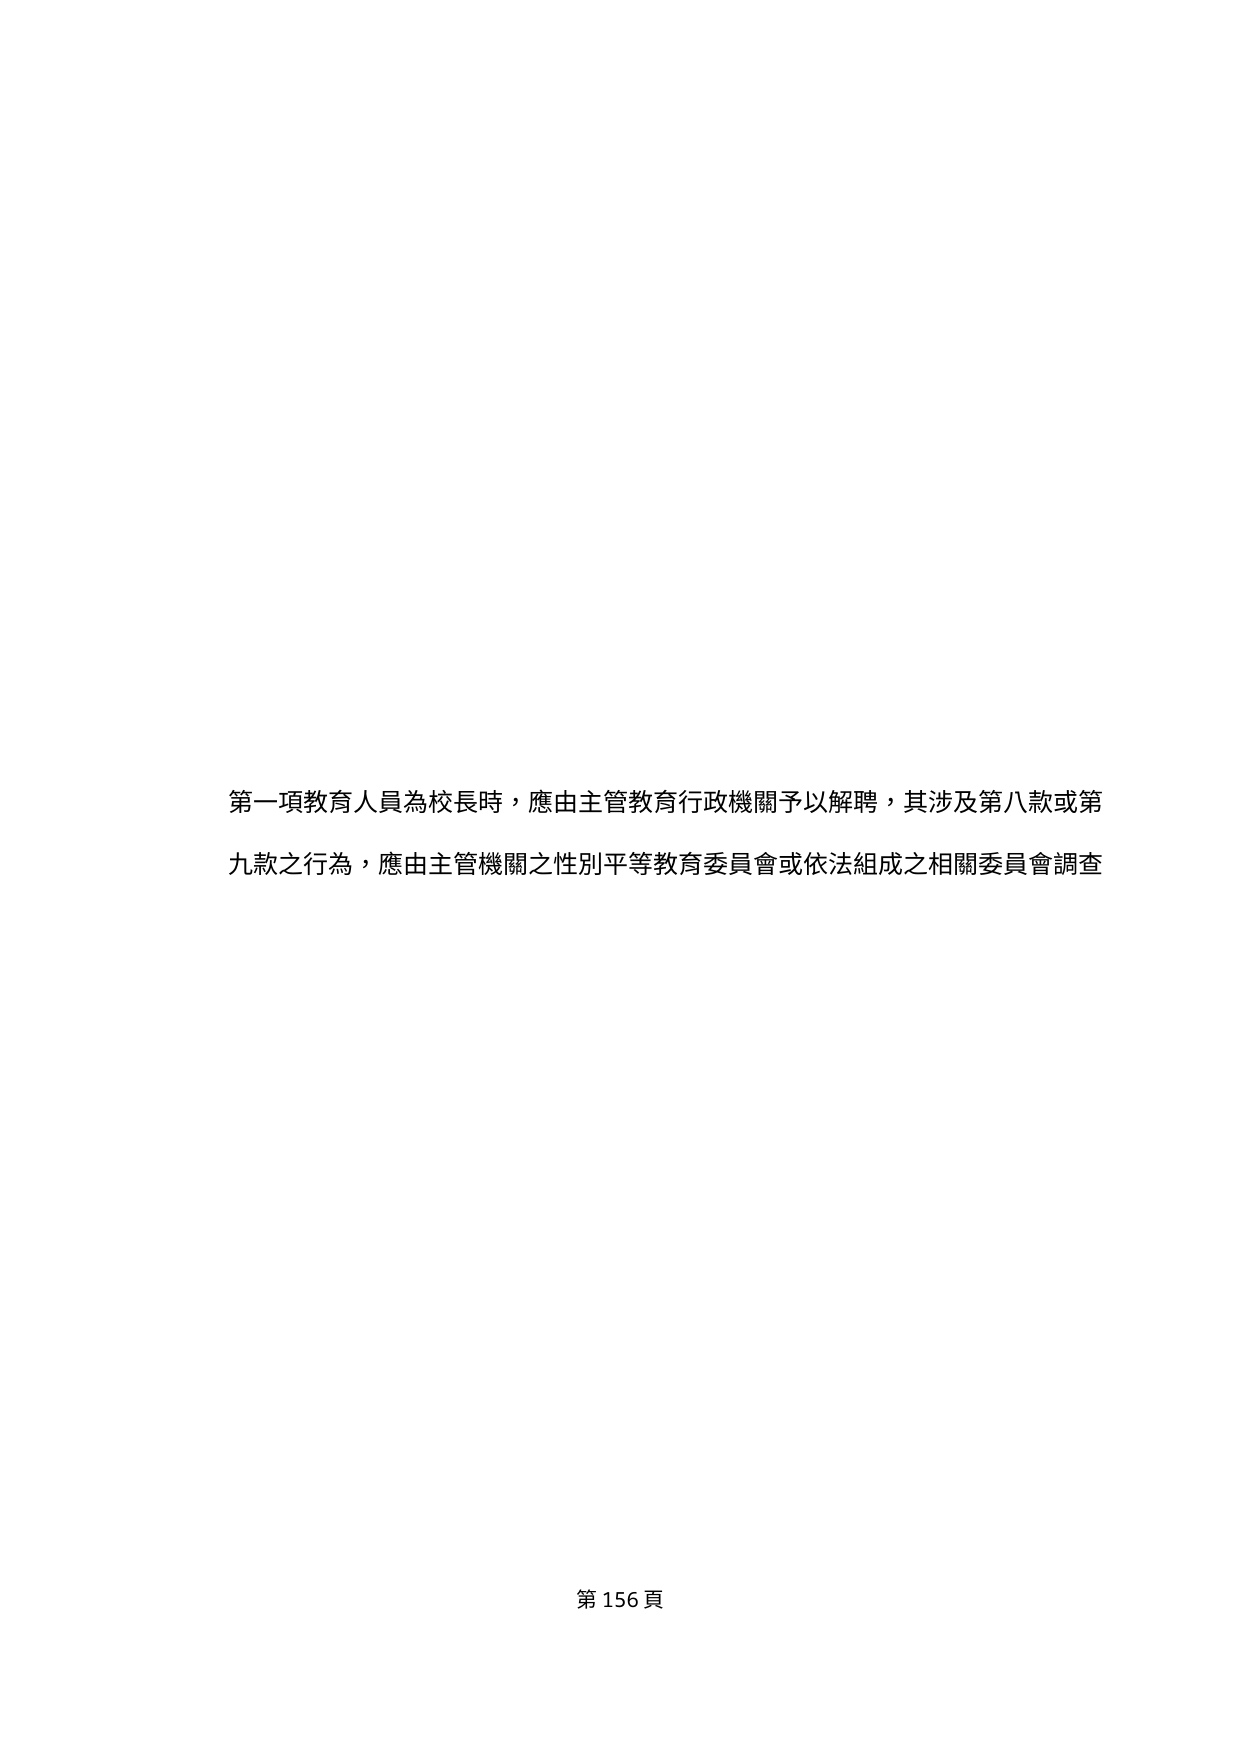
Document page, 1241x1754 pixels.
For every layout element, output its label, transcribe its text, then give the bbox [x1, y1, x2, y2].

text 第一項教育人員為校長時，應由主管教育行政機關予以解聘，其涉及第八款或第九款之行為，應由主管機關之性別平等教育委員會或依法組成之相關委員會調查 [229, 758, 1122, 883]
